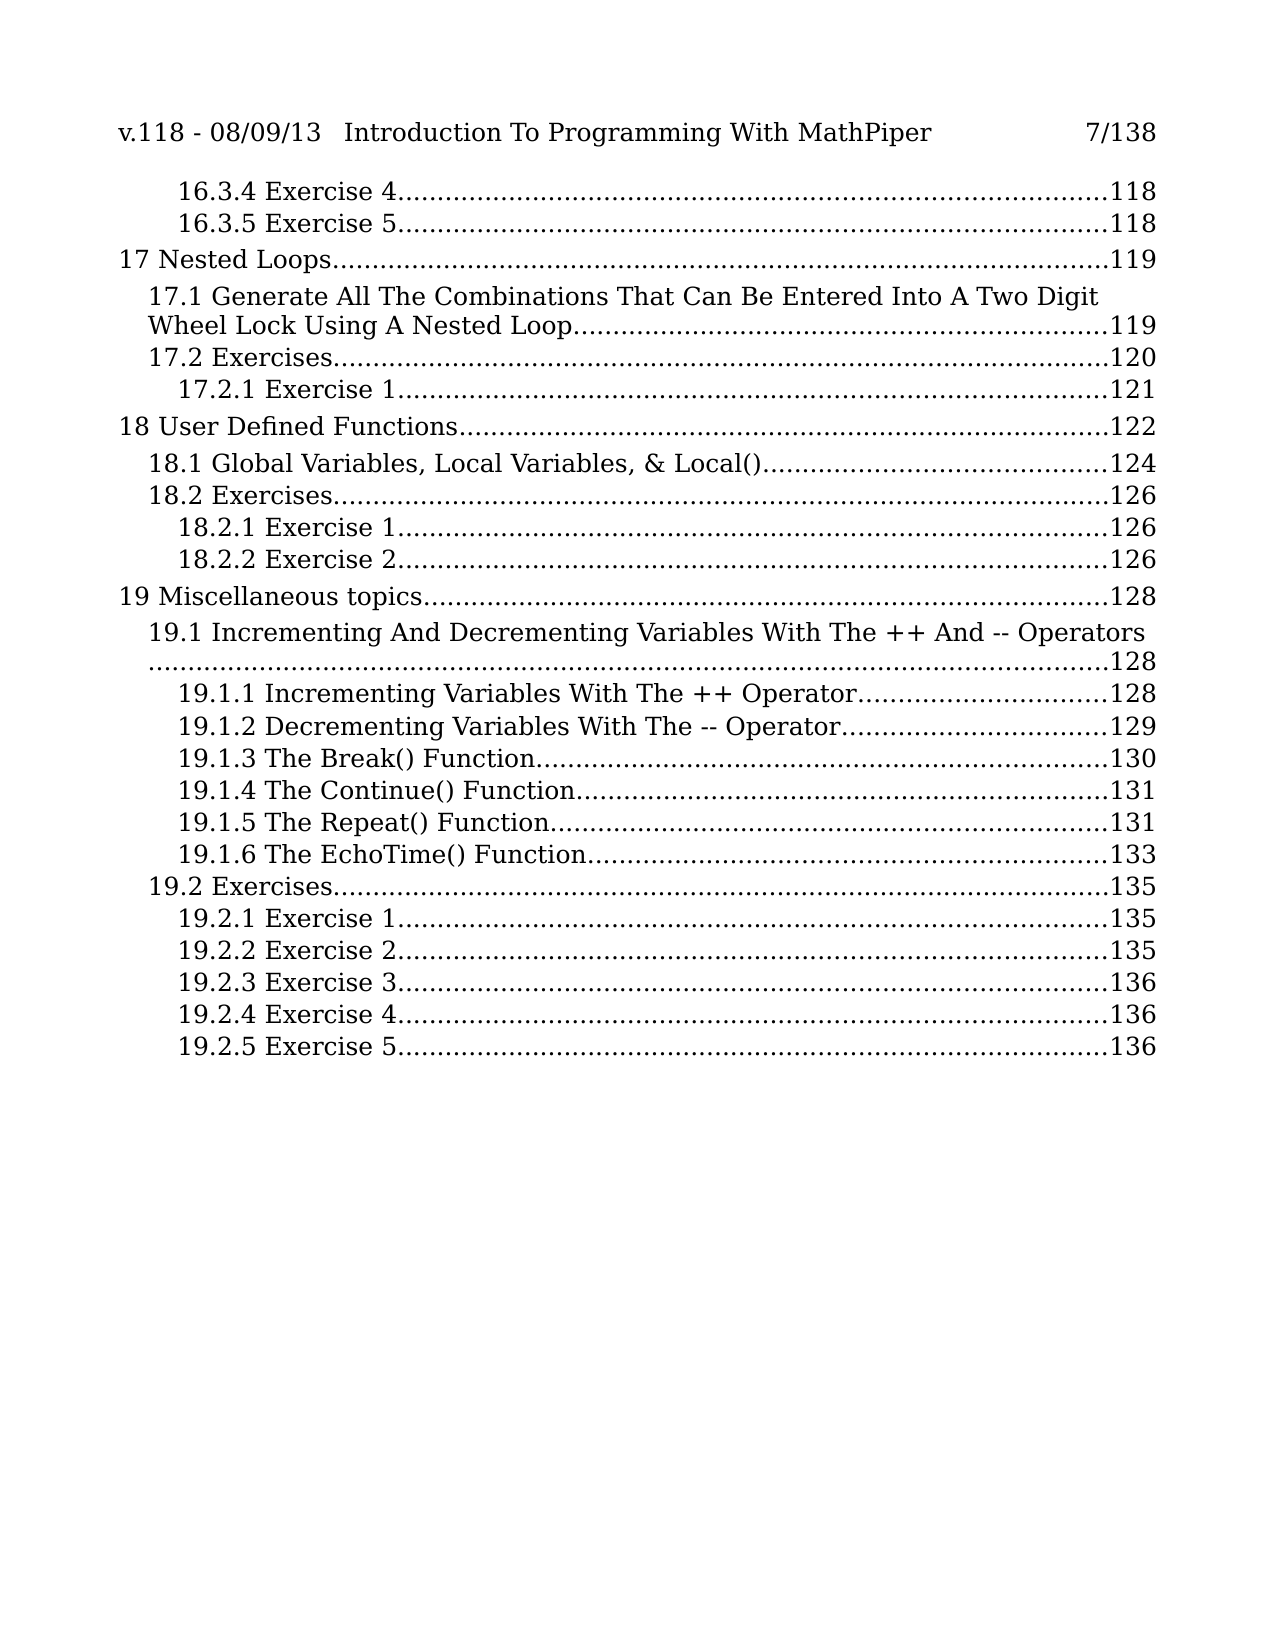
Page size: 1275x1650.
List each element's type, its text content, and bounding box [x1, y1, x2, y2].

text 16.3.4 Exercise 4 118 [177, 177, 1157, 206]
text 17 Nested Loops 119 [118, 246, 1157, 275]
text 19.1.1 Incrementing Variables With The ++ Operator 128 [177, 680, 1157, 709]
text 18 User Defined Functions 122 [118, 412, 1157, 441]
text 17.2.1 Exercise 1 121 [177, 376, 1157, 405]
text 18.1 Global Variables, Local Variables, & Local() 124 [148, 449, 1157, 478]
text 18.2.1 Exercise 1 126 [177, 513, 1157, 542]
text 19.1.5 The Repeat() Function 131 [177, 808, 1157, 837]
text 19.2.2 Exercise 2 135 [177, 936, 1157, 966]
text 19.2.5 Exercise 5 136 [177, 1033, 1157, 1062]
text 19.2 Exercises 135 [148, 872, 1157, 901]
text 18.2 Exercises 126 [148, 481, 1157, 510]
text 19.1.2 Decrementing Variables With The -- Operator 129 [177, 712, 1157, 741]
text 19.1 Incrementing And Decrementing Variables With The ++ And -- Operators 128 [148, 618, 1157, 677]
text 19.2.1 Exercise 1 135 [177, 904, 1157, 933]
text 19.1.4 The Continue() Function 131 [177, 776, 1157, 805]
text 19.1.6 The EchoTime() Function 133 [177, 840, 1157, 869]
text 16.3.5 Exercise 5 118 [177, 209, 1157, 238]
text 19.2.4 Exercise 4 136 [177, 1001, 1157, 1030]
text 18.2.2 Exercise 2 126 [177, 545, 1157, 574]
text 19.1.3 The Break() Function 130 [177, 744, 1157, 773]
text 17.2 Exercises 120 [148, 343, 1157, 373]
text 17.1 Generate All The Combinations That Can Be Entered Into A Two Digit Wheel Lock Using A Nested Loop 119 [148, 282, 1157, 341]
text 19 Miscellaneous topics 128 [118, 582, 1157, 611]
text 19.2.3 Exercise 3 136 [177, 968, 1157, 998]
